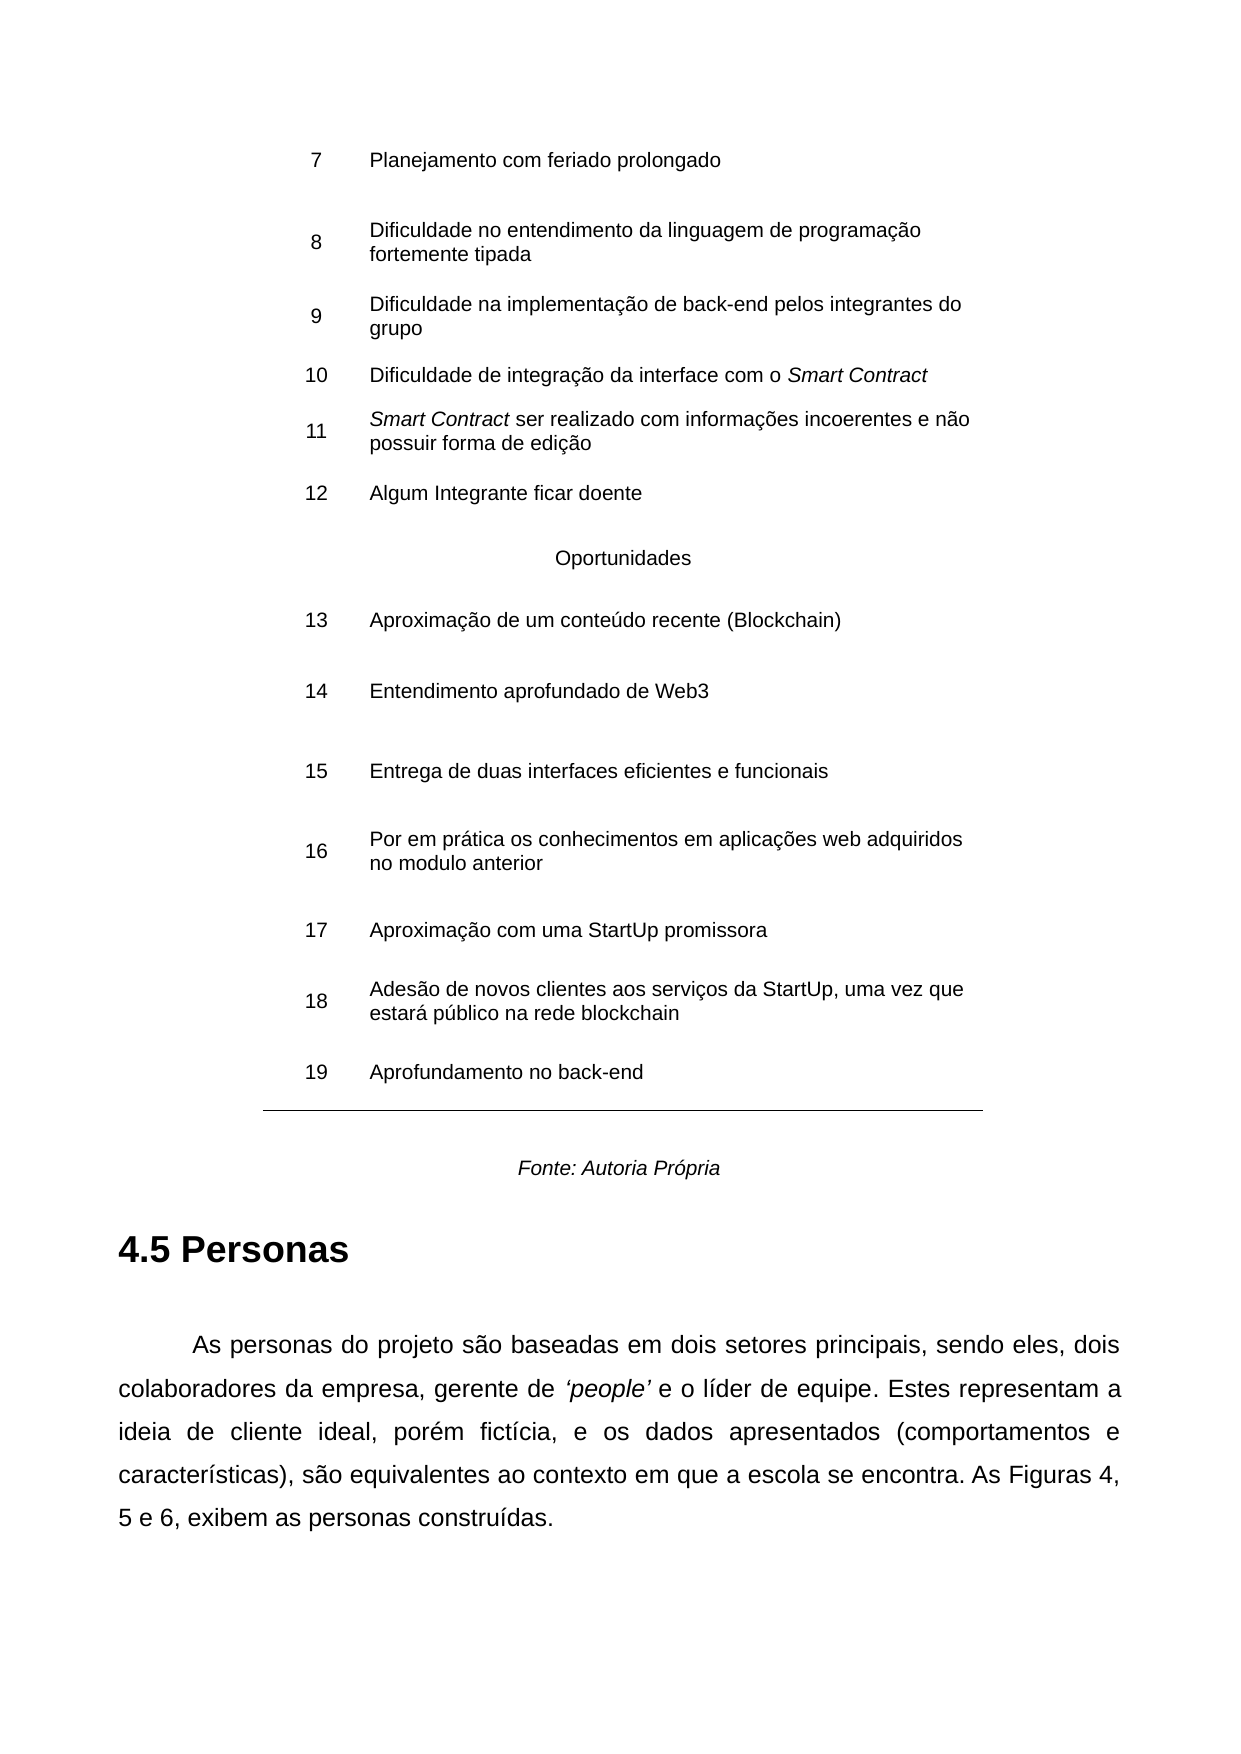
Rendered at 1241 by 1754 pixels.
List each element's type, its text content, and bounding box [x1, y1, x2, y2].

table_cell 16 [263, 809, 369, 892]
table_cell 15 [263, 732, 369, 809]
table_cell 18 [263, 968, 369, 1033]
table_cell Por em prática os conhecimentos em aplicações web adquiridos no modulo anterior [369, 809, 983, 892]
table_cell Adesão de novos clientes aos serviços da StartUp, uma vez que estará público na rede blockchain [369, 968, 983, 1033]
table_cell Dificuldade no entendimento da linguagem de programação fortemente tipada [369, 201, 983, 284]
table_cell 17 [263, 892, 369, 968]
table_cell Dificuldade de integração da interface com o Smart Contract [369, 349, 983, 401]
table_cell 8 [263, 201, 369, 284]
table_cell Aproximação com uma StartUp promissora [369, 892, 983, 968]
text Fonte: Autoria Própria [118, 1156, 1122, 1180]
table_cell Dificuldade na implementação de back-end pelos integrantes do grupo [369, 284, 983, 349]
table_cell 14 [263, 649, 369, 732]
table_cell Planejamento com feriado prolongado [369, 118, 983, 201]
table_cell Algum Integrante ficar doente [369, 460, 983, 525]
table_cell Oportunidades [263, 525, 983, 591]
table_cell Aprofundamento no back-end [369, 1034, 983, 1110]
table_cell 19 [263, 1034, 369, 1110]
subtitle 4.5 Personas [118, 1227, 1122, 1270]
table_cell 11 [263, 401, 369, 460]
text As personas do projeto são baseadas em dois setores principais, sendo eles, dois colaboradores da empresa, gerente de ‘people’ e o líder de equipe. Estes representam a ideia de cliente ideal, porém fictícia, e os dados apresentados (comportamentos e características), são equivalentes ao contexto em que a escola se encontra. As Figuras 4, 5 e 6, exibem as personas construídas. [118, 1331, 1122, 1532]
table_cell 13 [263, 591, 369, 649]
table_cell 10 [263, 349, 369, 401]
table_cell 7 [263, 118, 369, 201]
table_cell 12 [263, 460, 369, 525]
table_cell 9 [263, 284, 369, 349]
table_cell Smart Contract ser realizado com informações incoerentes e não possuir forma de edição [369, 401, 983, 460]
table_cell Entrega de duas interfaces eficientes e funcionais [369, 732, 983, 809]
table_cell Aproximação de um conteúdo recente (Blockchain) [369, 591, 983, 649]
table_cell Entendimento aprofundado de Web3 [369, 649, 983, 732]
